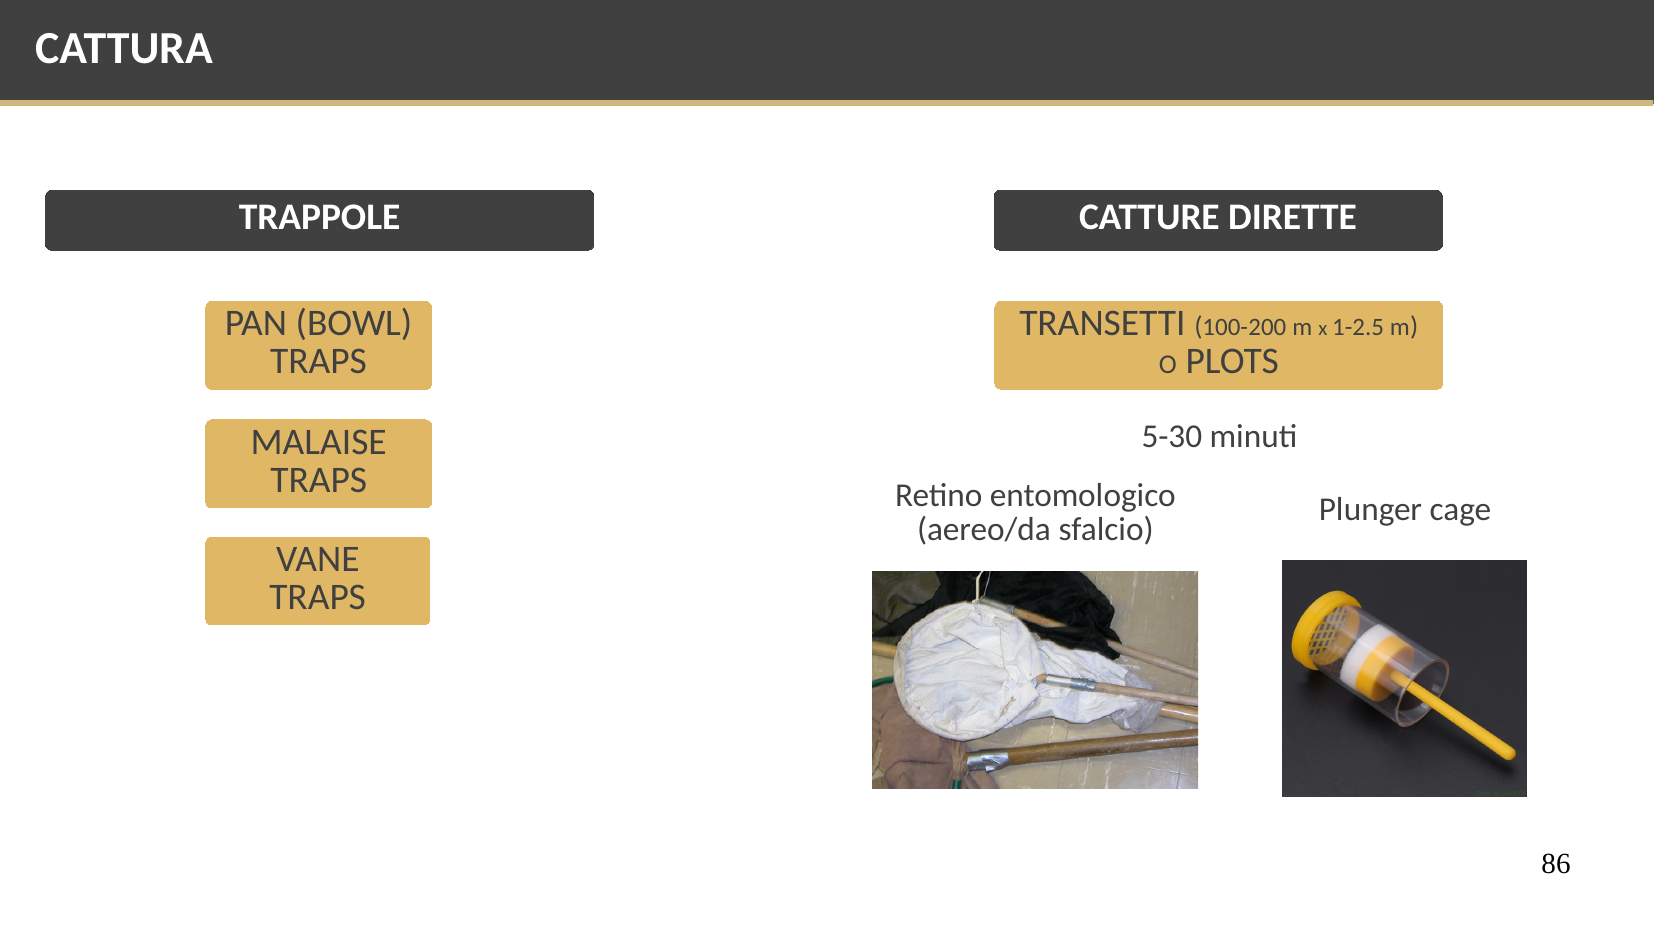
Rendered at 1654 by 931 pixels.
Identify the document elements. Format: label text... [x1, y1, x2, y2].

text_box CATTURA [0, 0, 1654, 100]
text_box CATTURE DIRETTE [994, 190, 1443, 251]
text_box 5-30 minuti [1126, 414, 1313, 463]
picture [872, 571, 1199, 789]
text_box TRANSETTI (100-200 m x 1-2.5 m) O PLOTS [994, 301, 1443, 390]
text_box Plunger cage [1301, 488, 1510, 541]
picture [1282, 560, 1527, 797]
text_box TRAPPOLE [45, 190, 594, 251]
text_box MALAISE TRAPS [205, 419, 432, 508]
text_box PAN (BOWL) TRAPS [205, 301, 432, 390]
text_box VANE TRAPS [205, 537, 430, 625]
text_box Retino entomologico (aereo/da sfalcio) [878, 474, 1193, 556]
